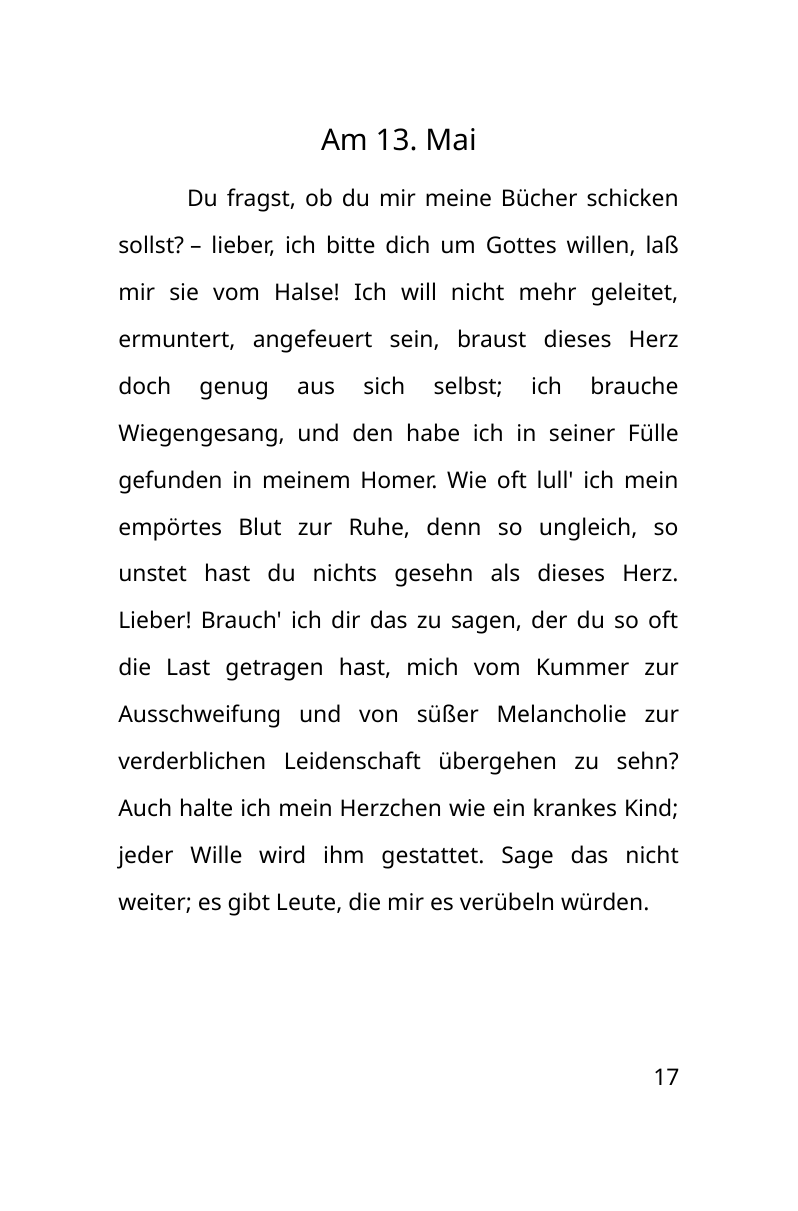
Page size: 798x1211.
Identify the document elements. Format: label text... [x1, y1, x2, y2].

text Du fragst, ob du mir meine Bücher schicken sollst? – lieber, ich bitte dich um Gottes willen, laß mir sie vom Halse! Ich will nicht mehr geleitet, ermuntert, angefeuert sein, braust dieses Herz doch genug aus sich selbst; ich brauche Wiegengesang, und den habe ich in seiner Fülle gefunden in meinem Homer. Wie oft lull' ich mein empörtes Blut zur Ruhe, denn so ungleich, so unstet hast du nichts gesehn als dieses Herz. Lieber! Brauch' ich dir das zu sagen, der du so oft die Last getragen hast, mich vom Kummer zur Ausschweifung und von süßer Melancholie zur verderblichen Leidenschaft übergehen zu sehn? Auch halte ich mein Herzchen wie ein krankes Kind; jeder Wille wird ihm gestattet. Sage das nicht weiter; es gibt Leute, die mir es verübeln würden. [118, 182, 679, 917]
subtitle Am 13. Mai [118, 118, 679, 159]
